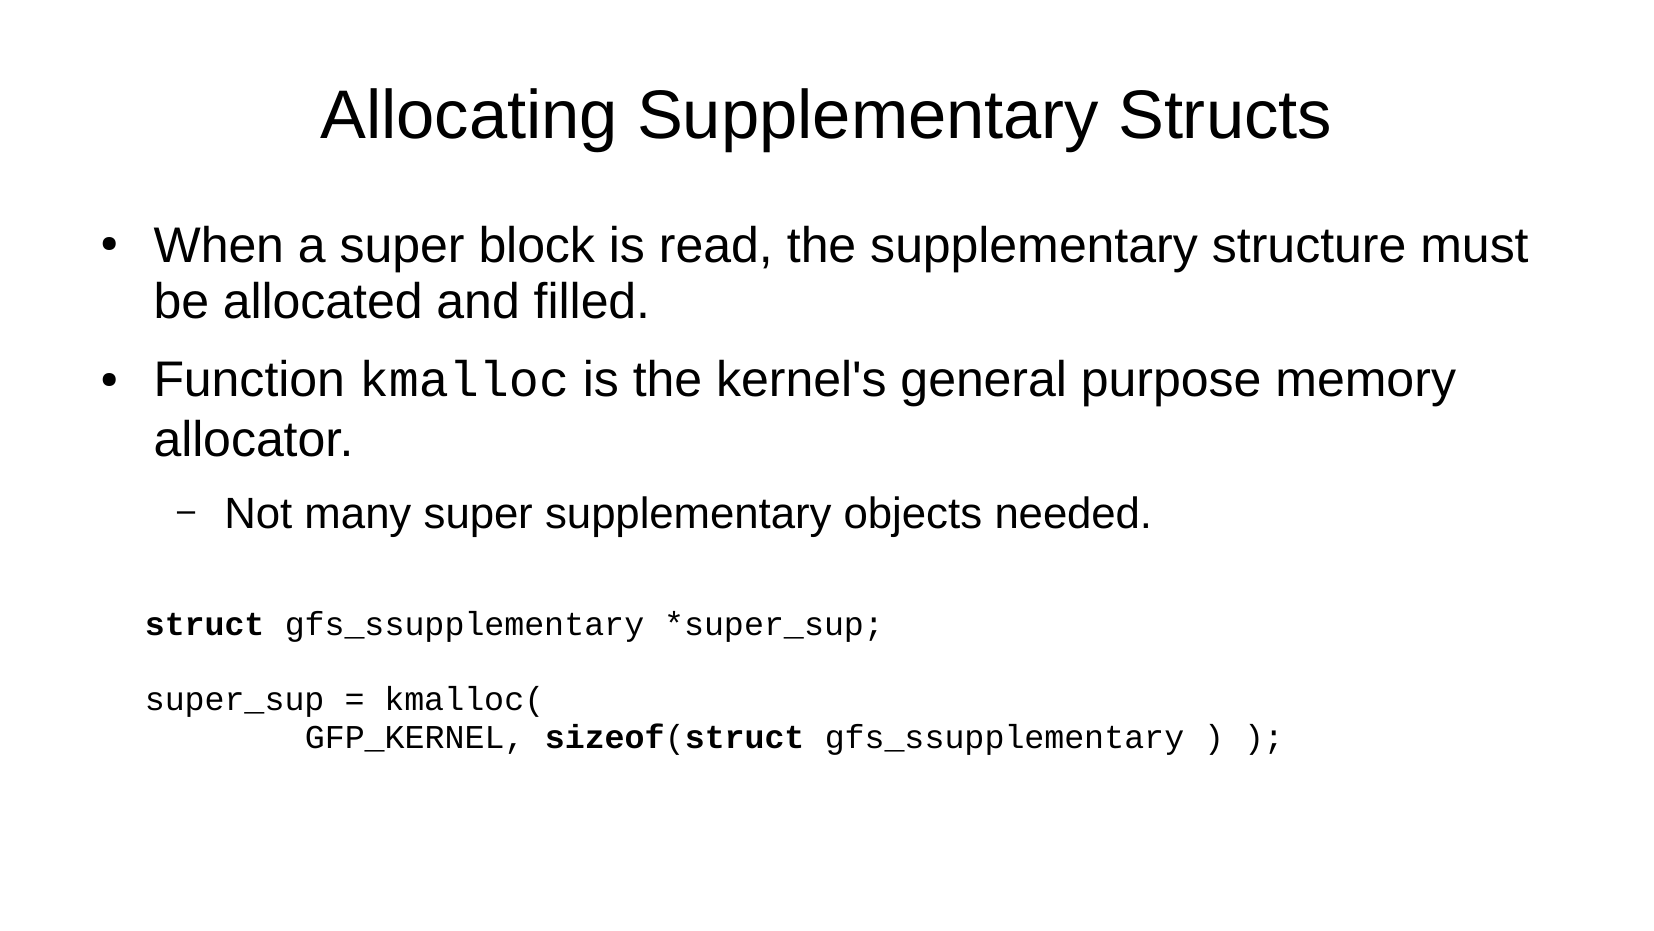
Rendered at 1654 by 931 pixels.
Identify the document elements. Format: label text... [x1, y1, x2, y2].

text_box struct gfs_ssupplementary *super_sup; super_sup = kmalloc( GFP_KERNEL, sizeof(struct gfs_ssupplementary ) ); [130, 600, 1538, 804]
list When a super block is read, the supplementary structure must be allocated and filled. Function kmalloc is the kernel's general purpose memory allocator. Not many super supplementary objects needed. [82, 217, 1571, 821]
title Allocating Supplementary Structs [82, 37, 1571, 193]
